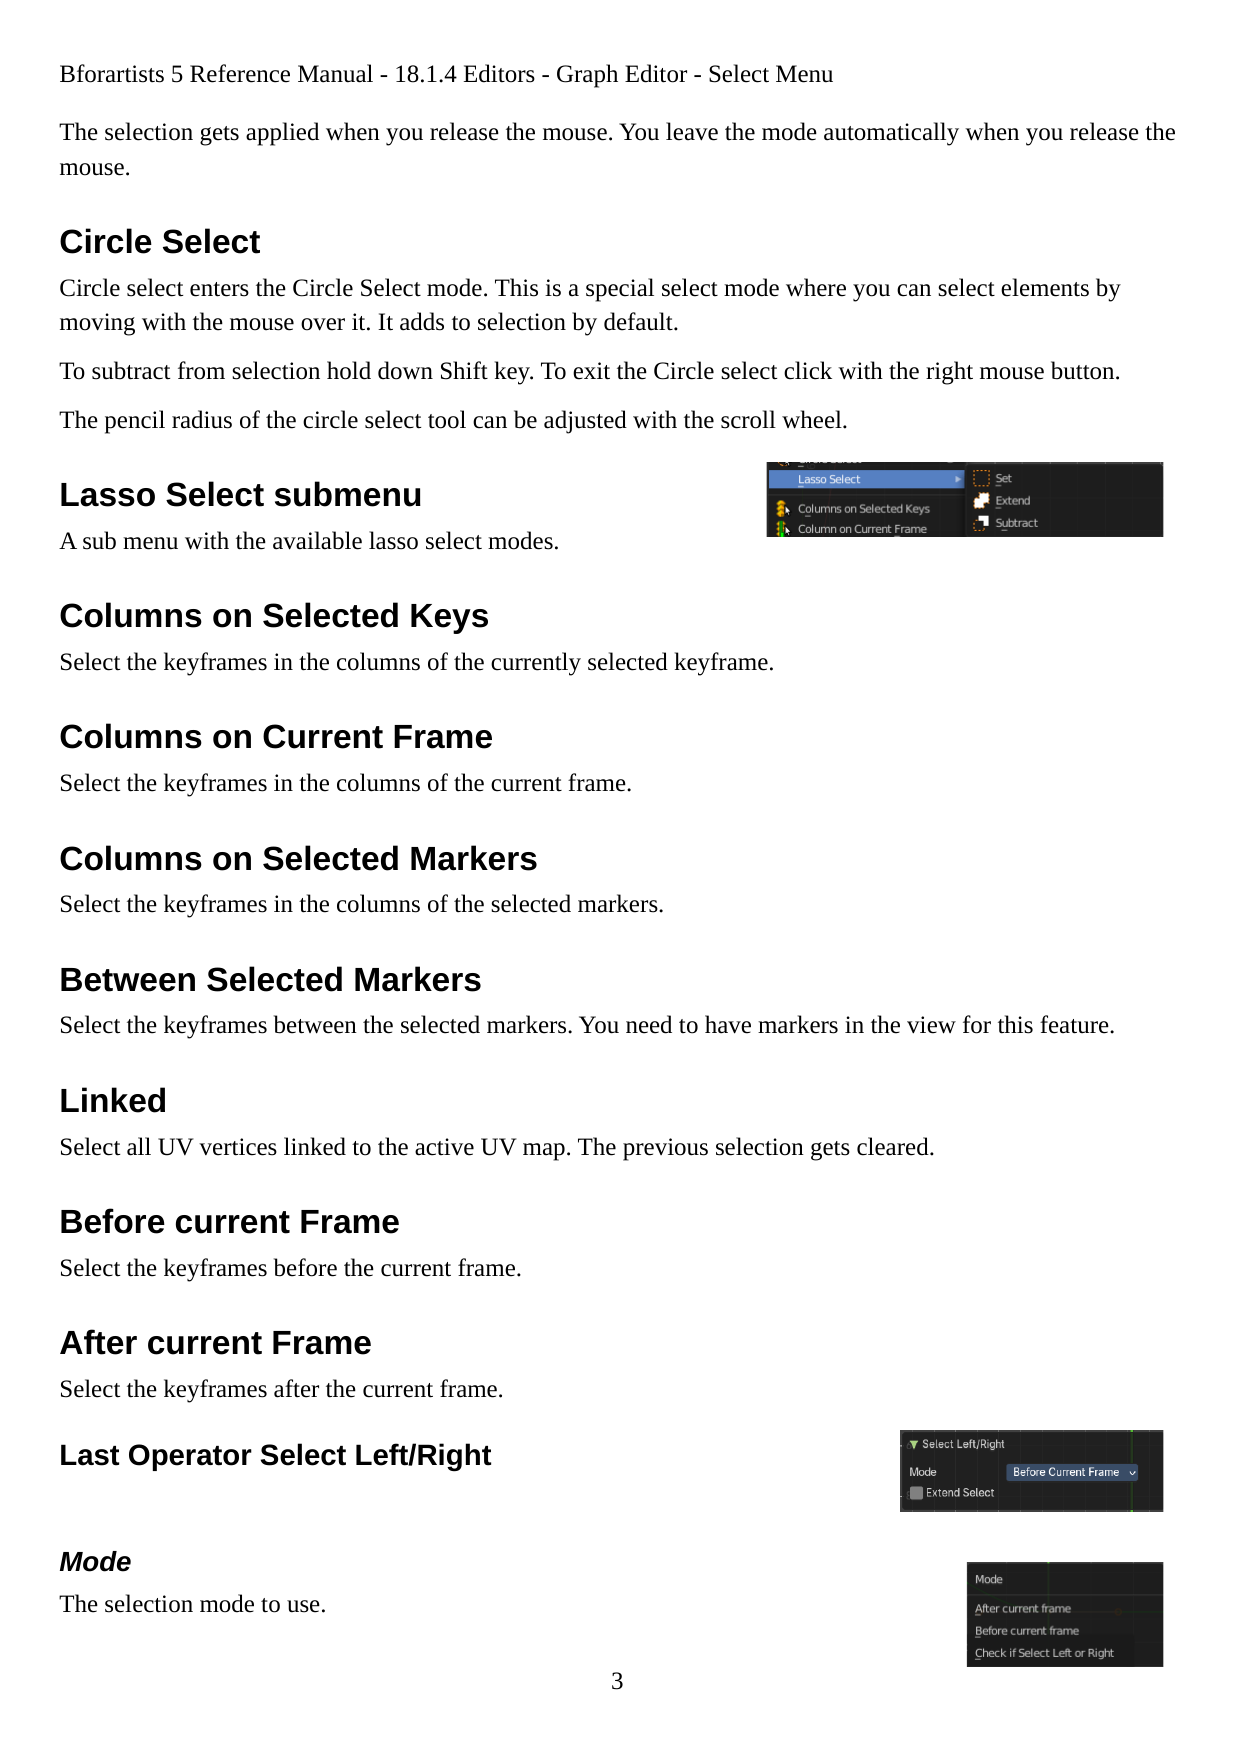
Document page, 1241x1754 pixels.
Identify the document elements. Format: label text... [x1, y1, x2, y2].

subtitle Columns on Selected Keys [59, 596, 1181, 635]
subtitle Circle Select [59, 222, 1181, 260]
subtitle Between Selected Markers [59, 959, 1181, 998]
subtitle Before current Frame [59, 1202, 1181, 1240]
text The selection gets applied when you release the mouse. You leave the mode automatically when you release the mouse. [59, 117, 1181, 181]
subtitle Last Operator Select Left/Right [59, 1437, 900, 1471]
subtitle After current Frame [59, 1323, 1181, 1361]
text To subtract from selection hold down Shift key. To exit the Circle select click with the right mouse button. [59, 356, 1181, 385]
text Select the keyframes in the columns of the currently selected keyframe. [59, 647, 1181, 676]
text Select the keyframes in the columns of the current frame. [59, 768, 1181, 797]
text The pencil radius of the circle select tool can be adjusted with the scroll wheel. [59, 405, 1181, 434]
text Circle select enters the Circle Select mode. This is a special select mode where you can select elements by moving with the mouse over it. It adds to selection by default. [59, 273, 1181, 336]
picture [766, 462, 1164, 537]
text A sub menu with the available lasso select modes. [59, 526, 1181, 555]
text Select the keyframes after the current frame. [59, 1374, 1181, 1402]
subtitle Lasso Select submenu [59, 475, 766, 514]
picture [900, 1430, 1164, 1512]
text The selection mode to use. [59, 1589, 966, 1618]
text Select the keyframes between the selected markers. You need to have markers in the view for this feature. [59, 1011, 1181, 1039]
subtitle Mode [59, 1545, 1181, 1577]
subtitle [1164, 475, 1181, 514]
text Select the keyframes in the columns of the selected markers. [59, 889, 1181, 918]
text Select all UV vertices linked to the active UV map. The previous selection gets cleared. [59, 1132, 1181, 1160]
subtitle Linked [59, 1081, 1181, 1119]
subtitle Columns on Selected Markers [59, 838, 1181, 877]
subtitle Columns on Current Frame [59, 717, 1181, 756]
text Select the keyframes before the current frame. [59, 1253, 1181, 1281]
picture [966, 1562, 1164, 1667]
